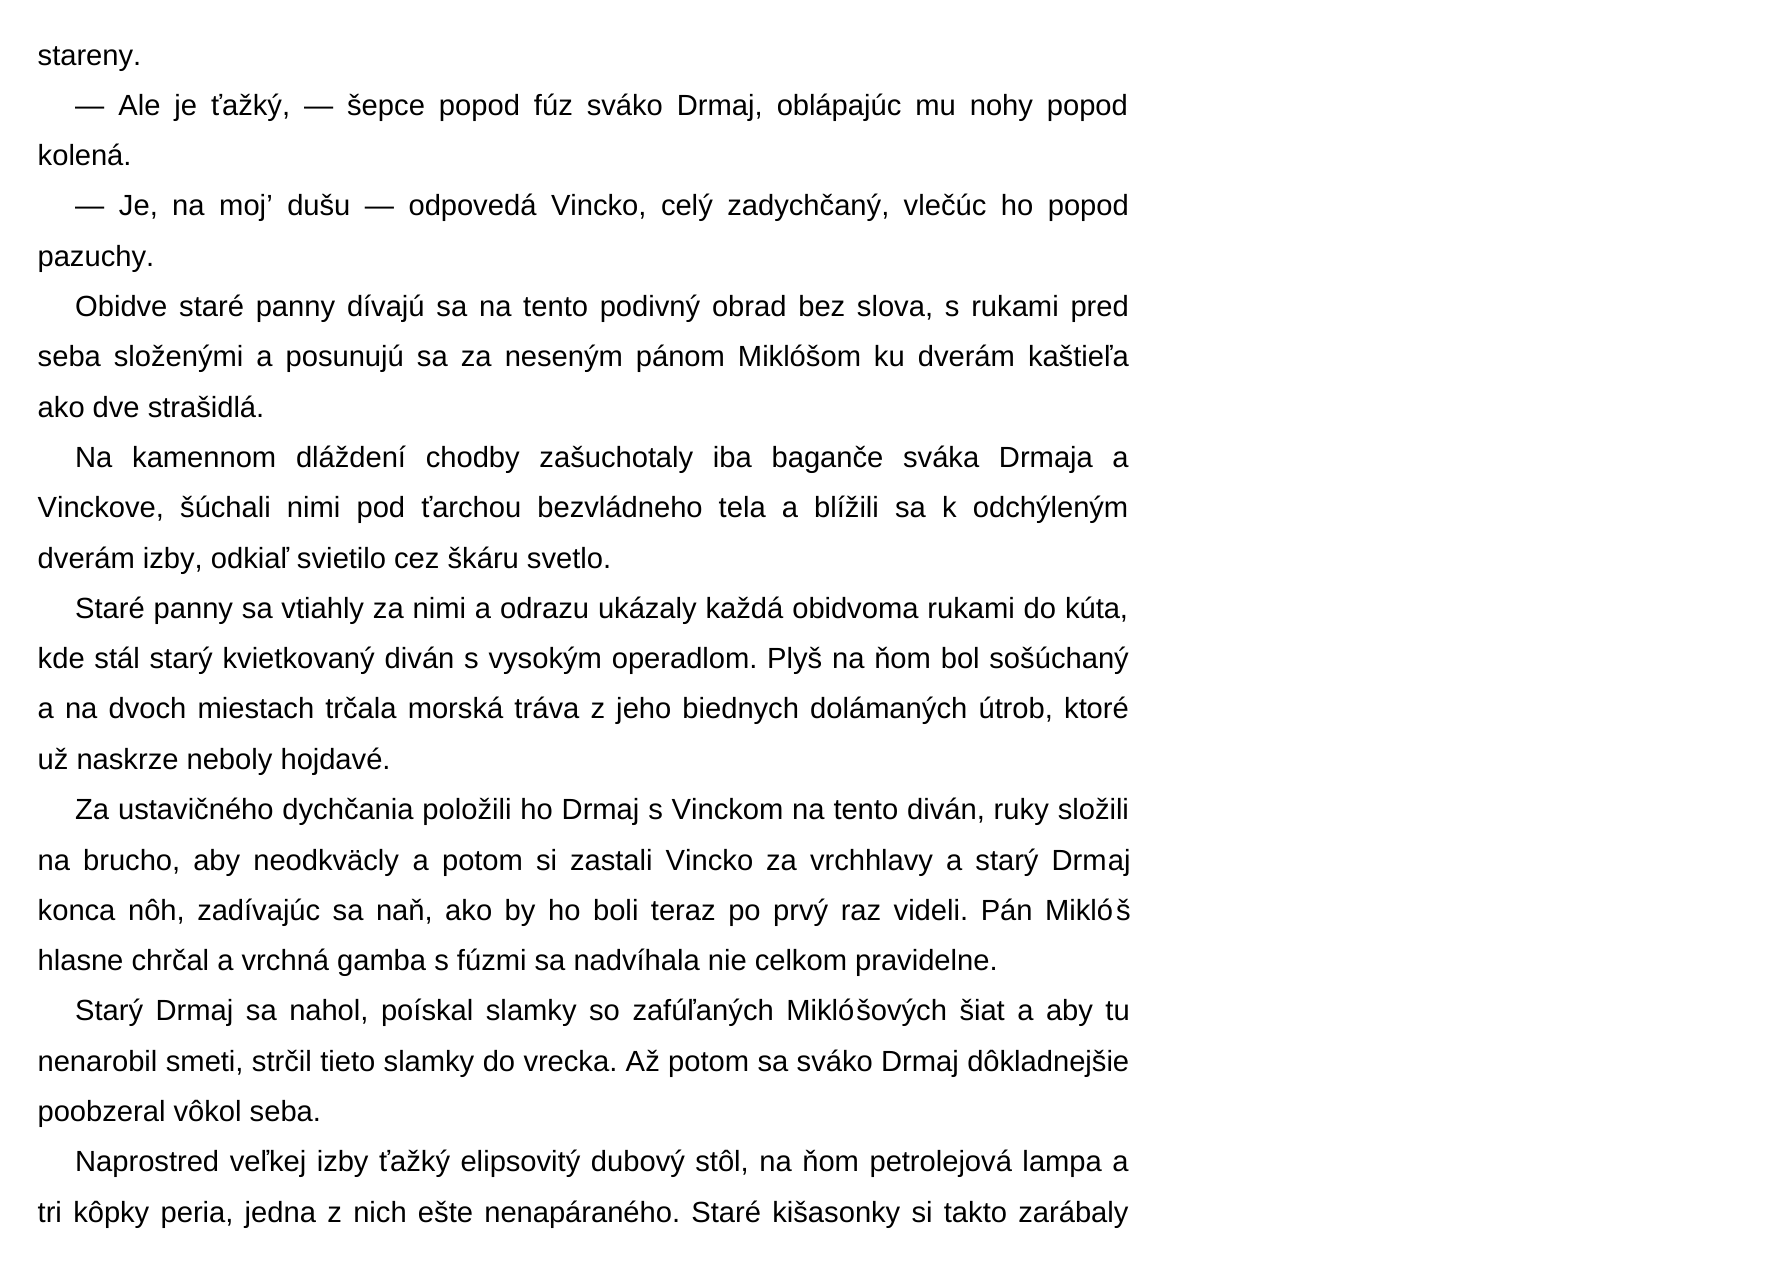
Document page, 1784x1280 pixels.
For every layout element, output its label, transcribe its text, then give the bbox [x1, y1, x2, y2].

text — Je, na moj’ dušu — odpovedá Vincko, celý zadychčaný, vlečúc ho popod pazuchy. [37, 188, 1130, 272]
text Obidve staré panny dívajú sa na tento podivný obrad bez slova, s rukami pred seba složenými a posunujú sa za neseným pánom Miklóšom ku dverám kaštieľa ako dve strašidlá. [37, 289, 1130, 423]
text stareny. [37, 37, 1130, 71]
text Staré panny sa vtiahly za nimi a odrazu ukázaly každá obidvoma rukami do kúta, kde stál starý kvietkovaný diván s vysokým operadlom. Plyš na ňom bol sošúchaný a na dvoch miestach trčala morská tráva z jeho biednych dolámaných útrob, ktoré už naskrze neboly hojdavé. [37, 591, 1130, 775]
text Za ustavičného dychčania položili ho Drmaj s Vinckom na tento diván, ruky složili na brucho, aby neodkväcly a potom si zastali Vincko za vrchhlavy a starý Drmaj konca nôh, zadívajúc sa naň, ako by ho boli teraz po prvý raz videli. Pán Miklóš hlasne chrčal a vrchná gamba s fúzmi sa nadvíhala nie celkom pravidelne. [37, 792, 1130, 977]
text Starý Drmaj sa nahol, poískal slamky so zafúľaných Miklóšových šiat a aby tu nenarobil smeti, strčil tieto slamky do vrecka. Až potom sa sváko Drmaj dôkladnejšie poobzeral vôkol seba. [37, 993, 1130, 1128]
text Naprostred veľkej izby ťažký elipsovitý dubový stôl, na ňom petrolejová lampa a tri kôpky peria, jedna z nich ešte nenapáraného. Staré kišasonky si takto zarábaly [37, 1144, 1130, 1228]
text — Ale je ťažký, — šepce popod fúz sváko Drmaj, oblápajúc mu nohy popod kolená. [37, 88, 1130, 172]
text Na kamennom dláždení chodby zašuchotaly iba baganče sváka Drmaja a Vinckove, šúchali nimi pod ťarchou bezvládneho tela a blížili sa k odchýleným dverám izby, odkiaľ svietilo cez škáru svetlo. [37, 440, 1130, 574]
